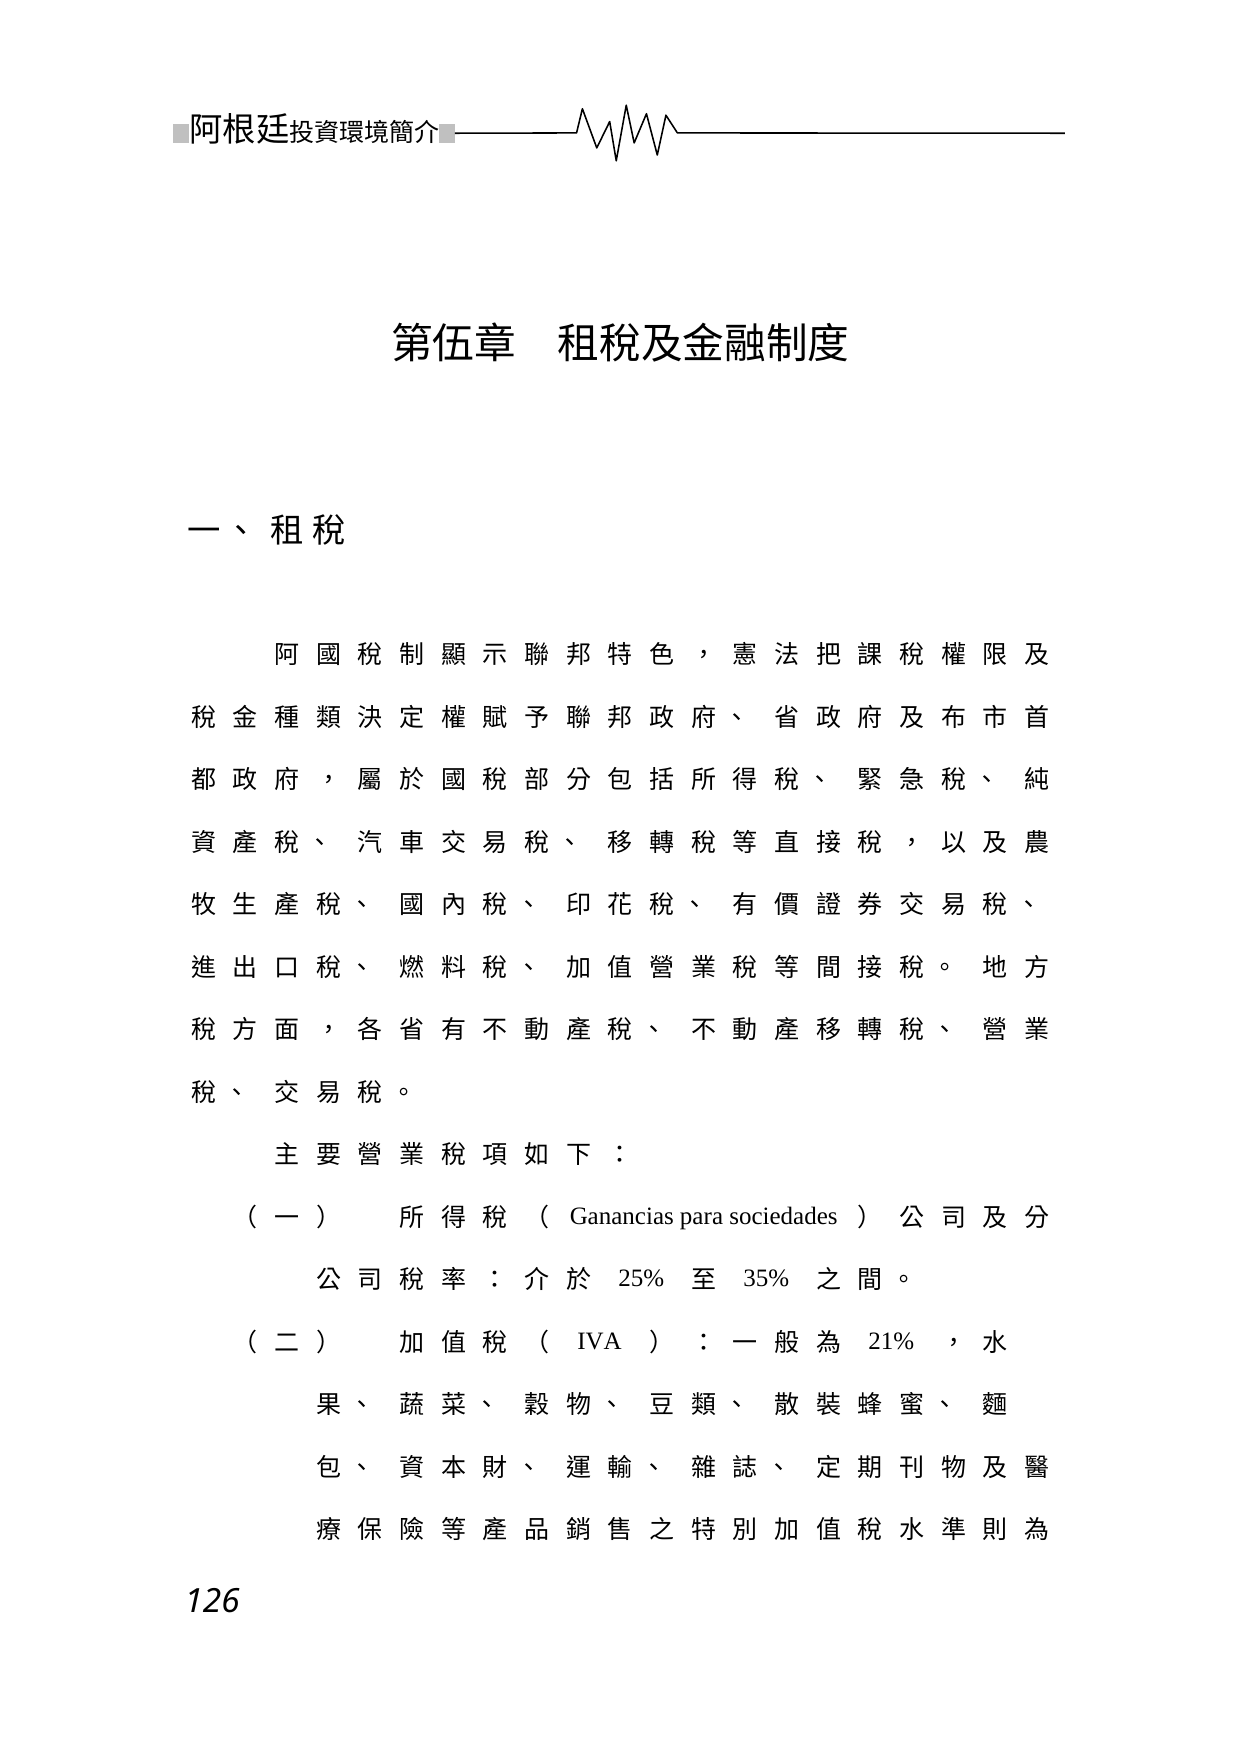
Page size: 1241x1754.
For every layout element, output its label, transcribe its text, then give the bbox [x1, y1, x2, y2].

text （一） 所得稅（Ganancias para sociedades）公司及分公司稅率：介於25%至35%之間。 [207, 1174, 1058, 1299]
text 第伍章 租稅及金融制度 [183, 299, 1058, 361]
text （二） 加值稅（IVA）：一般為21%，水果、蔬菜、穀物、豆類、散裝蜂蜜、麵包、資本財、運輸、雜誌、定期刊物及醫療保險等產品銷售之特別加值稅水準則為 [207, 1299, 1058, 1549]
text 主要營業稅項如下： [183, 1111, 1058, 1174]
text 阿國稅制顯示聯邦特色，憲法把課稅權限及稅金種類決定權賦予聯邦政府、省政府及布市首都政府，屬於國稅部分包括所得稅、緊急稅、純資產稅、汽車交易稅、移轉稅等直接稅，以及農牧生產稅、國內稅、印花稅、有價證券交易稅、進出口稅、燃料稅、加值營業稅等間接稅。地方稅方面，各省有不動產稅、不動產移轉稅、營業稅、交易稅。 [183, 611, 1058, 1111]
text 一、租稅 [183, 486, 1058, 549]
